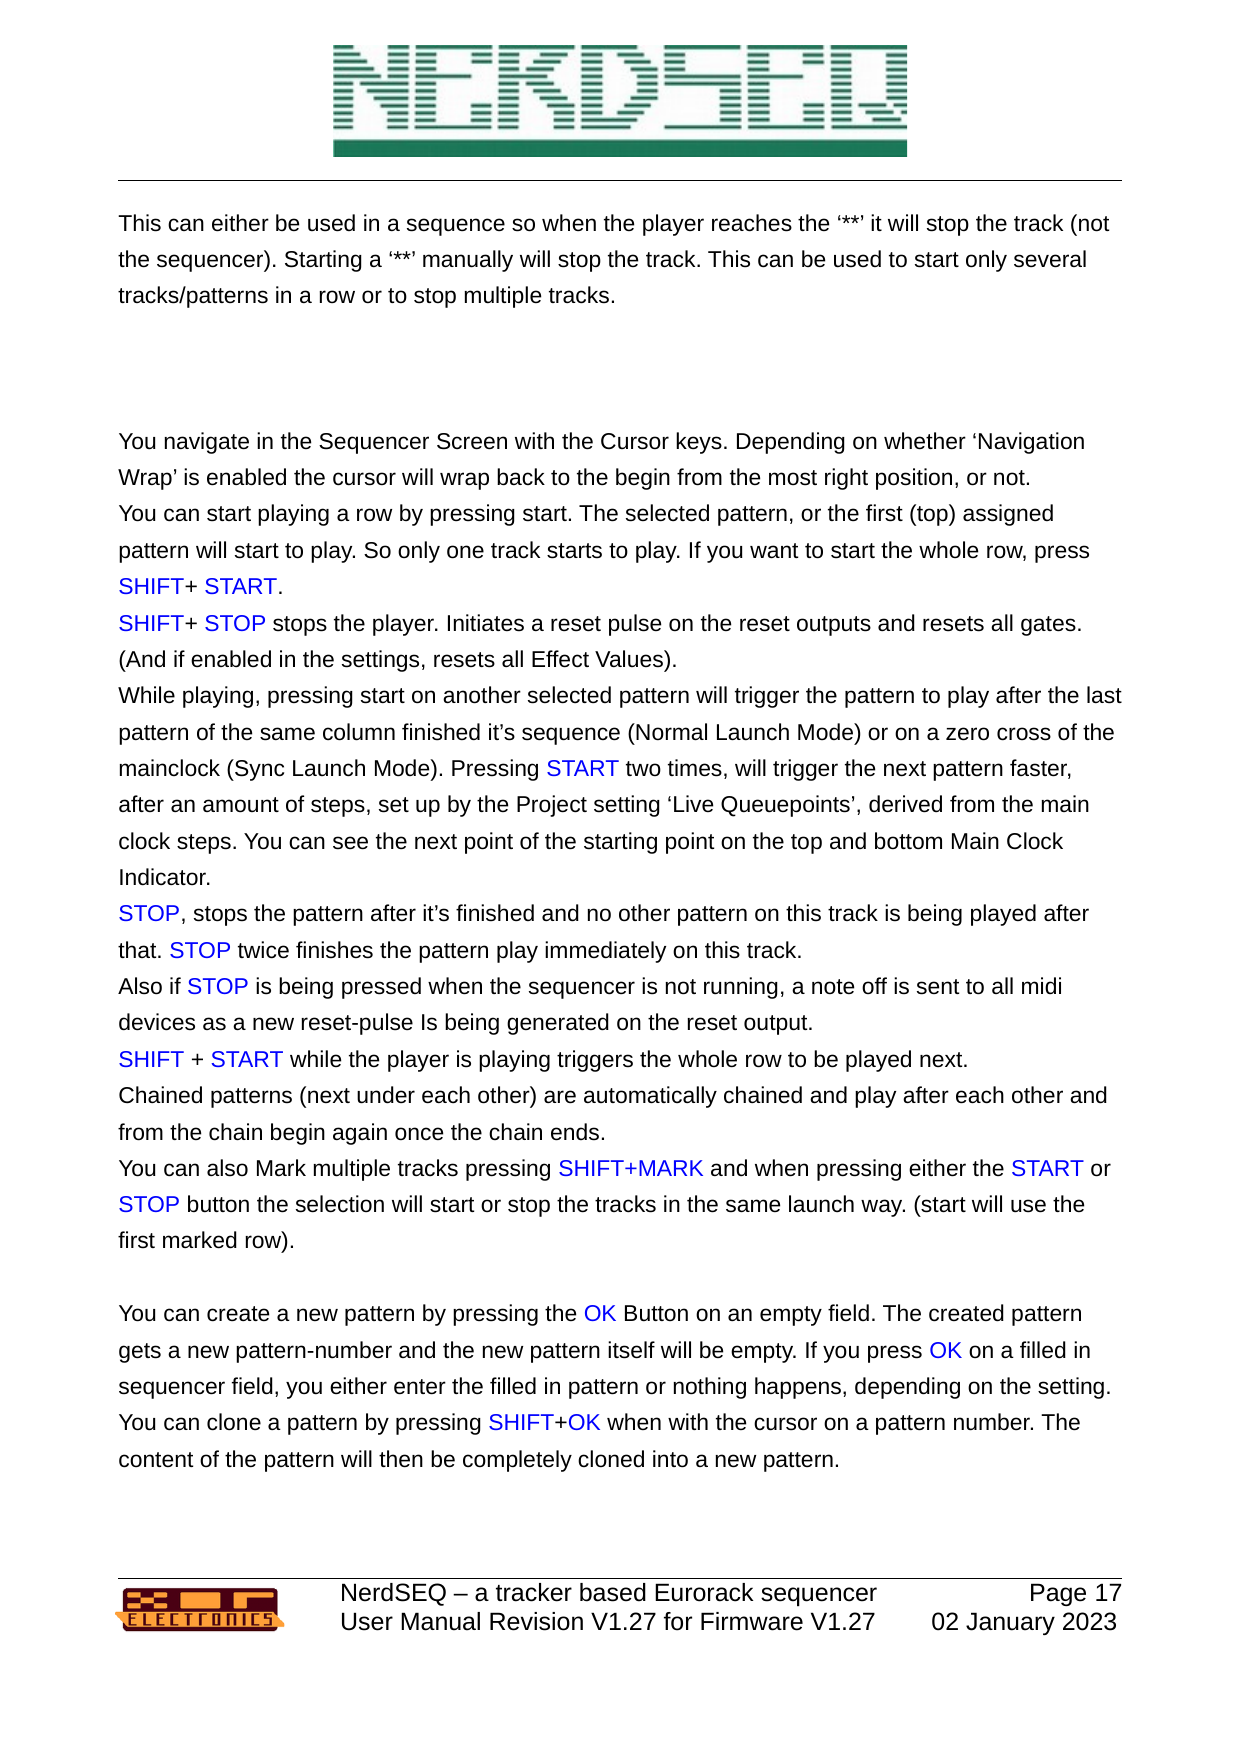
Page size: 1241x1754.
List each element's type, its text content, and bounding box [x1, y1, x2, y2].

picture [333, 45, 908, 157]
text While playing, pressing start on another selected pattern will trigger the pattern to play after the last pattern of the same column finished it’s sequence (Normal Launch Mode) or on a zero cross of the mainclock (Sync Launch Mode). Pressing START two times, will trigger the next pattern faster, after an amount of steps, set up by the Project setting ‘Live Queuepoints’, derived from the main clock steps. You can see the next point of the starting point on the top and bottom Main Clock Indicator. [118, 682, 1122, 890]
text You can create a new pattern by pressing the OK Button on an empty field. The created pattern gets a new pattern-number and the new pattern itself will be empty. If you press OK on a filled in sequencer field, you either enter the filled in pattern or nothing happens, depending on the setting. You can clone a pattern by pressing SHIFT+OK when with the cursor on a pattern number. The content of the pattern will then be completely cloned into a new pattern. [118, 1300, 1122, 1472]
text STOP, stops the pattern after it’s finished and no other pattern on this track is being played after that. STOP twice finishes the pattern play immediately on this track. [118, 900, 1122, 963]
text You can also Mark multiple tracks pressing SHIFT+MARK and when pressing either the START or STOP button the selection will start or stop the tracks in the same launch way. (start will use the first marked row). [118, 1155, 1122, 1254]
text Also if STOP is being pressed when the sequencer is not running, a note off is sent to all midi devices as a new reset-pulse Is being generated on the reset output. [118, 973, 1122, 1036]
text This can either be used in a sequence so when the player reaches the ‘**’ it will stop the track (not the sequencer). Starting a ‘**’ manually will stop the track. This can be used to start only several tracks/patterns in a row or to stop multiple tracks. [118, 209, 1122, 309]
picture [115, 1584, 285, 1634]
text SHIFT + START while the player is playing triggers the whole row to be played next. [118, 1046, 1122, 1072]
text You can start playing a row by pressing start. The selected pattern, or the first (top) assigned pattern will start to play. So only one track starts to play. If you want to start the whole row, press SHIFT+ START. [118, 500, 1122, 599]
text Chained patterns (next under each other) are automatically chained and play after each other and from the chain begin again once the chain ends. [118, 1082, 1122, 1145]
text You navigate in the Sequencer Screen with the Cursor keys. Depending on whether ‘Navigation Wrap’ is enabled the cursor will wrap back to the begin from the most right position, or not. [118, 428, 1122, 490]
text SHIFT+ STOP stops the player. Initiates a reset pulse on the reset outputs and resets all gates. (And if enabled in the settings, resets all Effect Values). [118, 609, 1122, 672]
